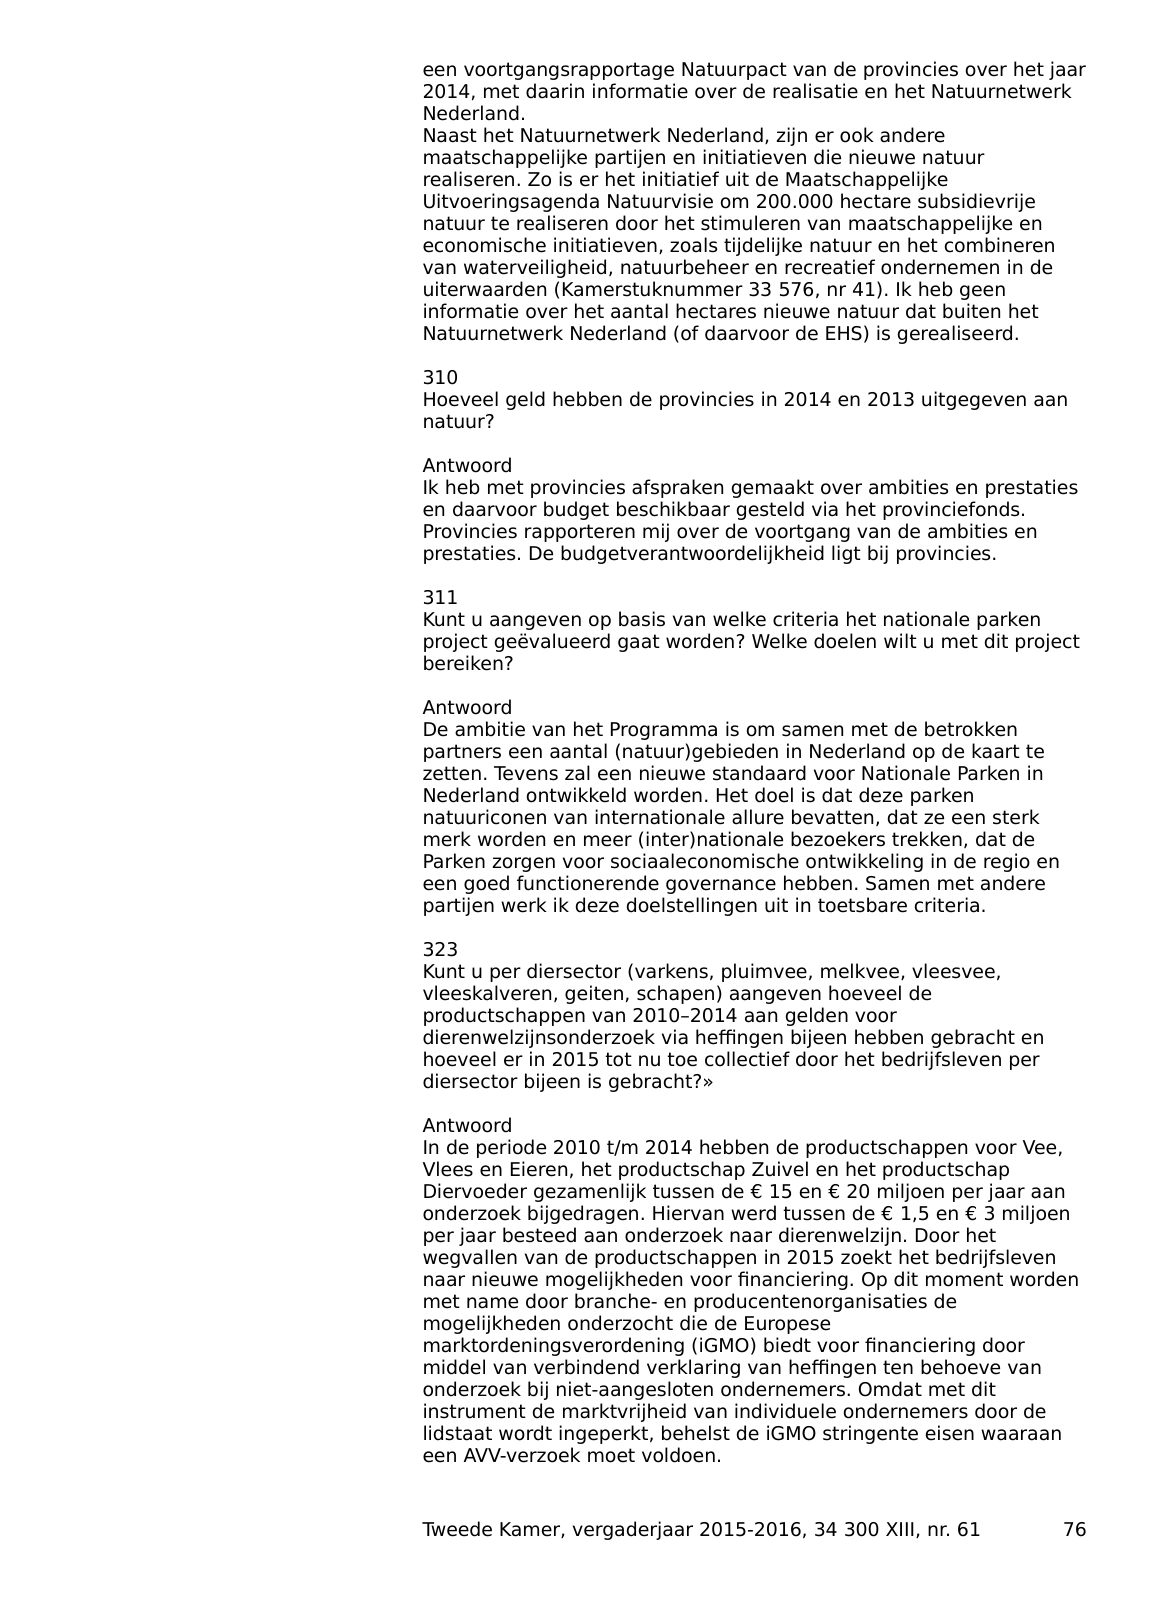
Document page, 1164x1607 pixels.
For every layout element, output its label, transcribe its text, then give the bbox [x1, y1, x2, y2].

text 311 [422, 587, 1087, 609]
text Hoeveel geld hebben de provincies in 2014 en 2013 uitgegeven aan natuur? [422, 389, 1087, 433]
text Antwoord [422, 697, 1087, 719]
text Naast het Natuurnetwerk Nederland, zijn er ook andere maatschappelijke partijen en initiatieven die nieuwe natuur realiseren. Zo is er het initiatief uit de Maatschappelijke Uitvoeringsagenda Natuurvisie om 200.000 hectare subsidievrije natuur te realiseren door het stimuleren van maatschappelijke en economische initiatieven, zoals tijdelijke natuur en het combineren van waterveiligheid, natuurbeheer en recreatief ondernemen in de uiterwaarden (Kamerstuknummer 33 576, nr 41). Ik heb geen informatie over het aantal hectares nieuwe natuur dat buiten het Natuurnetwerk Nederland (of daarvoor de EHS) is gerealiseerd. [422, 125, 1087, 345]
text Ik heb met provincies afspraken gemaakt over ambities en prestaties en daarvoor budget beschikbaar gesteld via het provinciefonds. Provincies rapporteren mij over de voortgang van de ambities en prestaties. De budgetverantwoordelijkheid ligt bij provincies. [422, 477, 1087, 565]
text De ambitie van het Programma is om samen met de betrokken partners een aantal (natuur)gebieden in Nederland op de kaart te zetten. Tevens zal een nieuwe standaard voor Nationale Parken in Nederland ontwikkeld worden. Het doel is dat deze parken natuuriconen van internationale allure bevatten, dat ze een sterk merk worden en meer (inter)nationale bezoekers trekken, dat de Parken zorgen voor sociaaleconomische ontwikkeling in de regio en een goed functionerende governance hebben. Samen met andere partijen werk ik deze doelstellingen uit in toetsbare criteria. [422, 719, 1087, 917]
text Kunt u aangeven op basis van welke criteria het nationale parken project geëvalueerd gaat worden? Welke doelen wilt u met dit project bereiken? [422, 609, 1087, 675]
text Kunt u per diersector (varkens, pluimvee, melkvee, vleesvee, vleeskalveren, geiten, schapen) aangeven hoeveel de productschappen van 2010–2014 aan gelden voor dierenwelzijnsonderzoek via heffingen bijeen hebben gebracht en hoeveel er in 2015 tot nu toe collectief door het bedrijfsleven per diersector bijeen is gebracht?» [422, 961, 1087, 1093]
text een voortgangsrapportage Natuurpact van de provincies over het jaar 2014, met daarin informatie over de realisatie en het Natuurnetwerk Nederland. [422, 59, 1087, 125]
text 323 [422, 939, 1087, 961]
text 310 [422, 367, 1087, 389]
text Antwoord [422, 455, 1087, 477]
text Antwoord [422, 1115, 1087, 1137]
text In de periode 2010 t/m 2014 hebben de productschappen voor Vee, Vlees en Eieren, het productschap Zuivel en het productschap Diervoeder gezamenlijk tussen de € 15 en € 20 miljoen per jaar aan onderzoek bijgedragen. Hiervan werd tussen de € 1,5 en € 3 miljoen per jaar besteed aan onderzoek naar dierenwelzijn. Door het wegvallen van de productschappen in 2015 zoekt het bedrijfsleven naar nieuwe mogelijkheden voor financiering. Op dit moment worden met name door branche- en producentenorganisaties de mogelijkheden onderzocht die de Europese marktordeningsverordening (iGMO) biedt voor financiering door middel van verbindend verklaring van heffingen ten behoeve van onderzoek bij niet-aangesloten ondernemers. Omdat met dit instrument de marktvrijheid van individuele ondernemers door de lidstaat wordt ingeperkt, behelst de iGMO stringente eisen waaraan een AVV-verzoek moet voldoen. [422, 1137, 1087, 1467]
